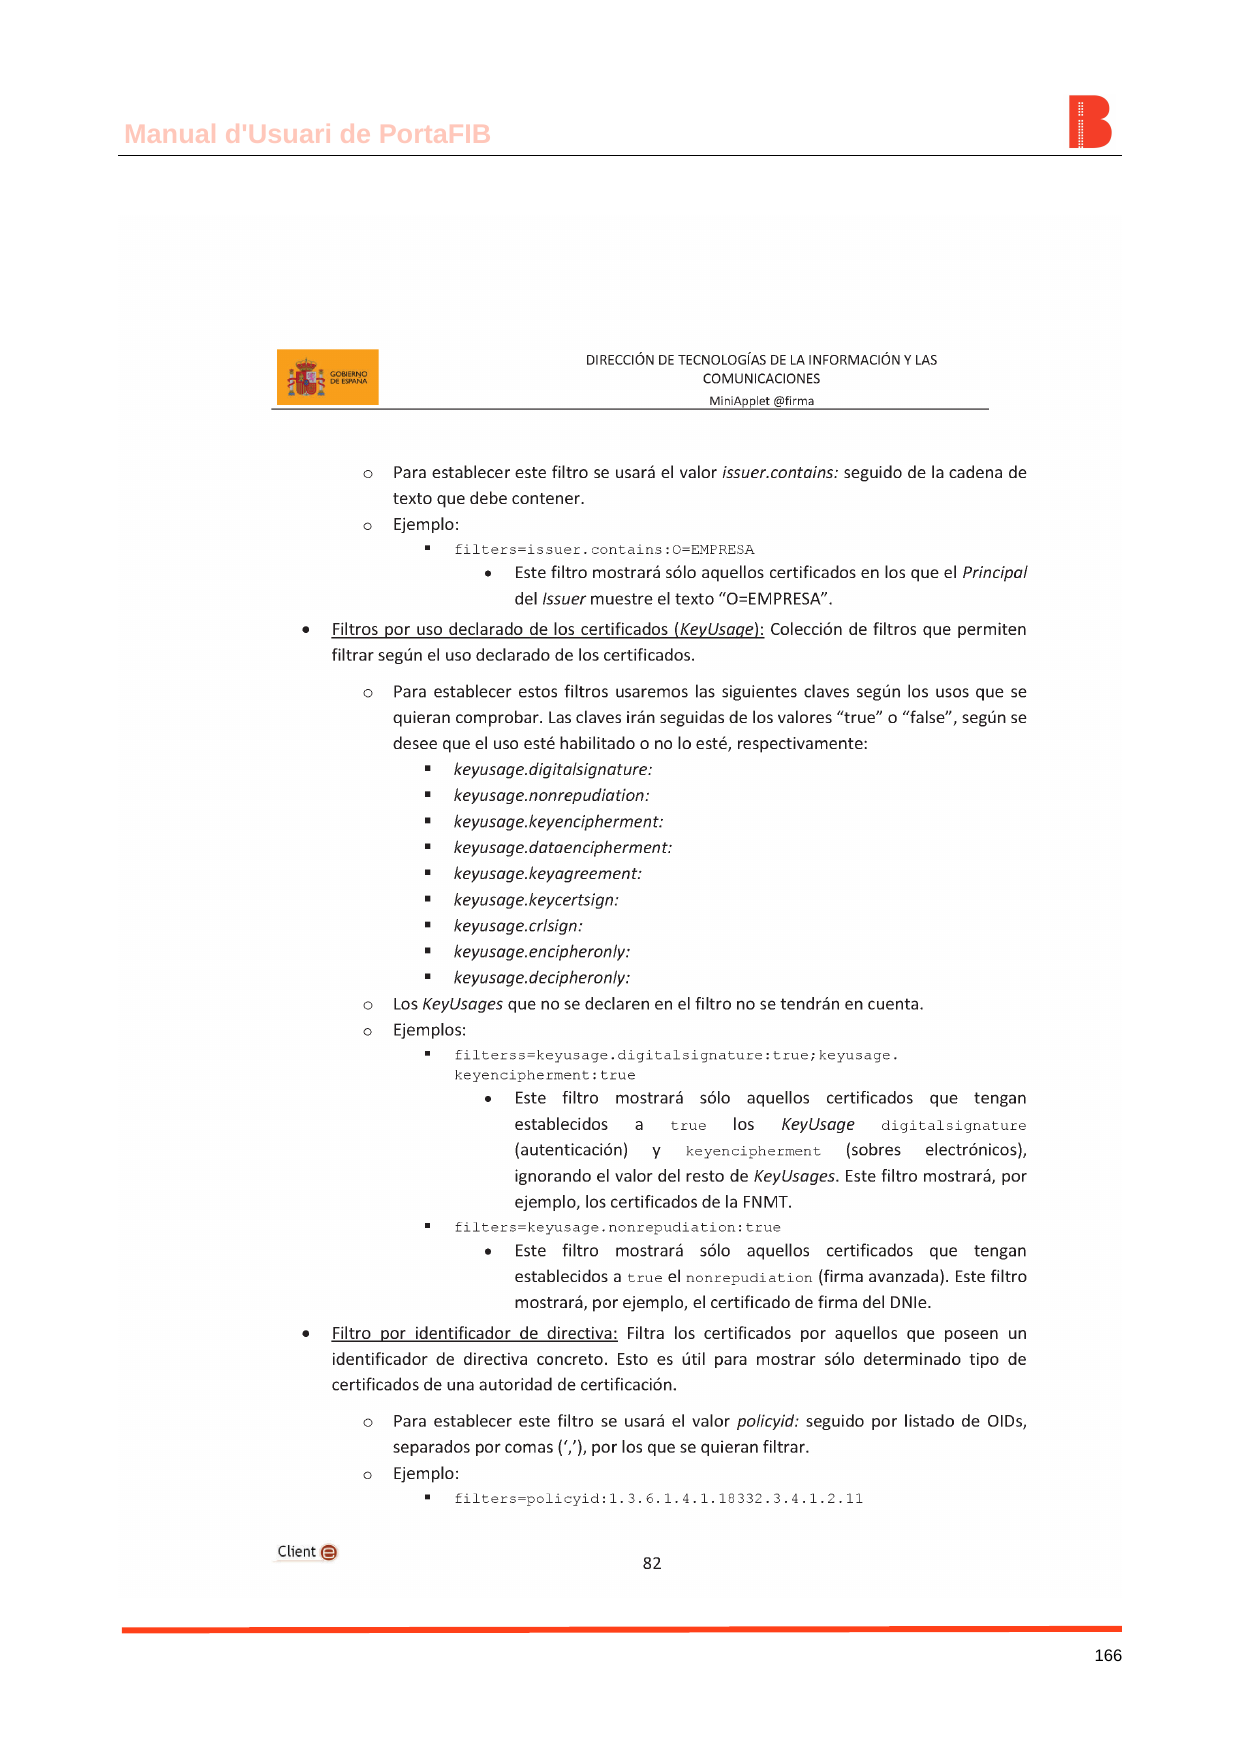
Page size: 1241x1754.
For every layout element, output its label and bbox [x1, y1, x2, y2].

picture [1063, 94, 1117, 150]
